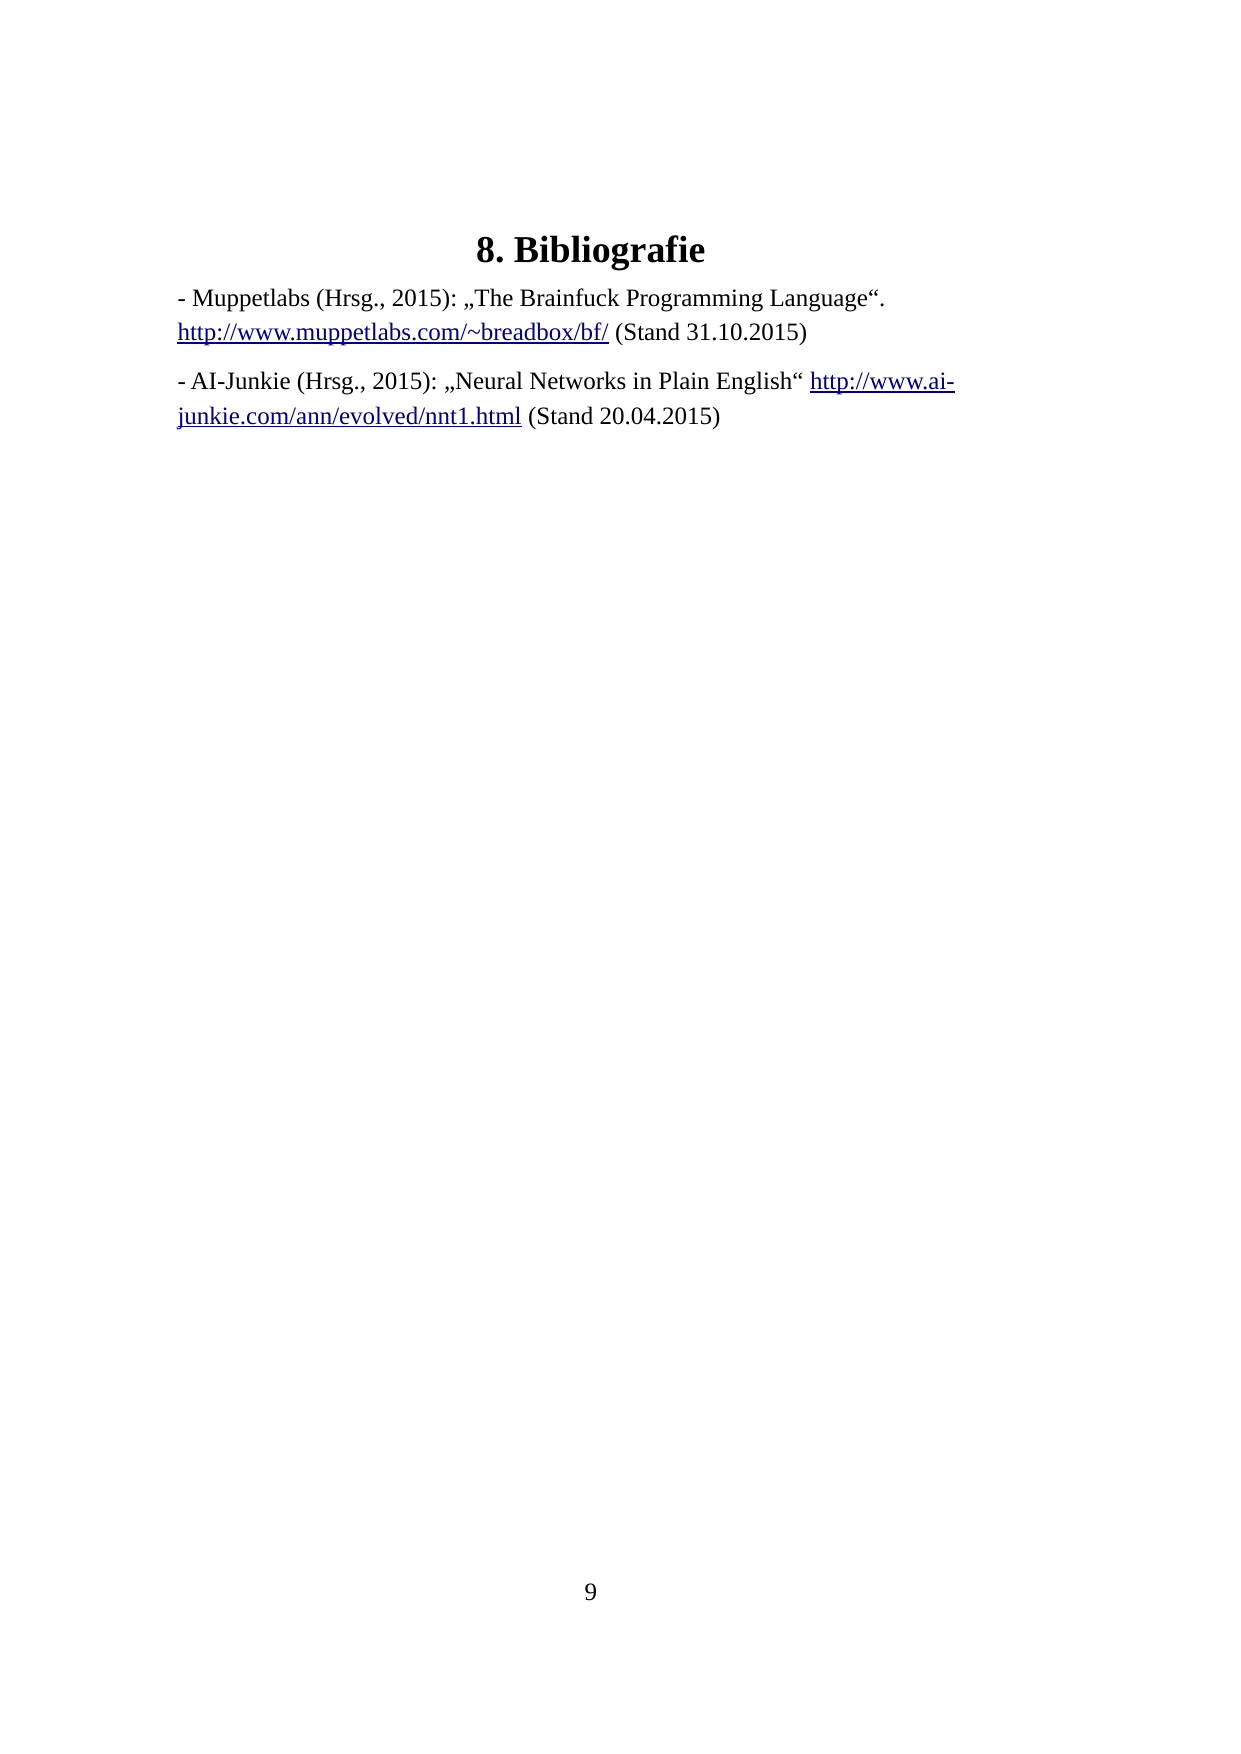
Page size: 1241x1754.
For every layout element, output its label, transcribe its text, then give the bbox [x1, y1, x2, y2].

text - AI-Junkie (Hrsg., 2015): „Neural Networks in Plain English“ http://www.ai-junkie.com/ann/evolved/nnt1.html (Stand 20.04.2015) [177, 366, 1004, 429]
subtitle 8. Bibliografie [177, 227, 1004, 270]
text - Muppetlabs (Hrsg., 2015): „The Brainfuck Programming Language“. http://www.muppetlabs.com/~breadbox/bf/ (Stand 31.10.2015) [177, 283, 1004, 346]
